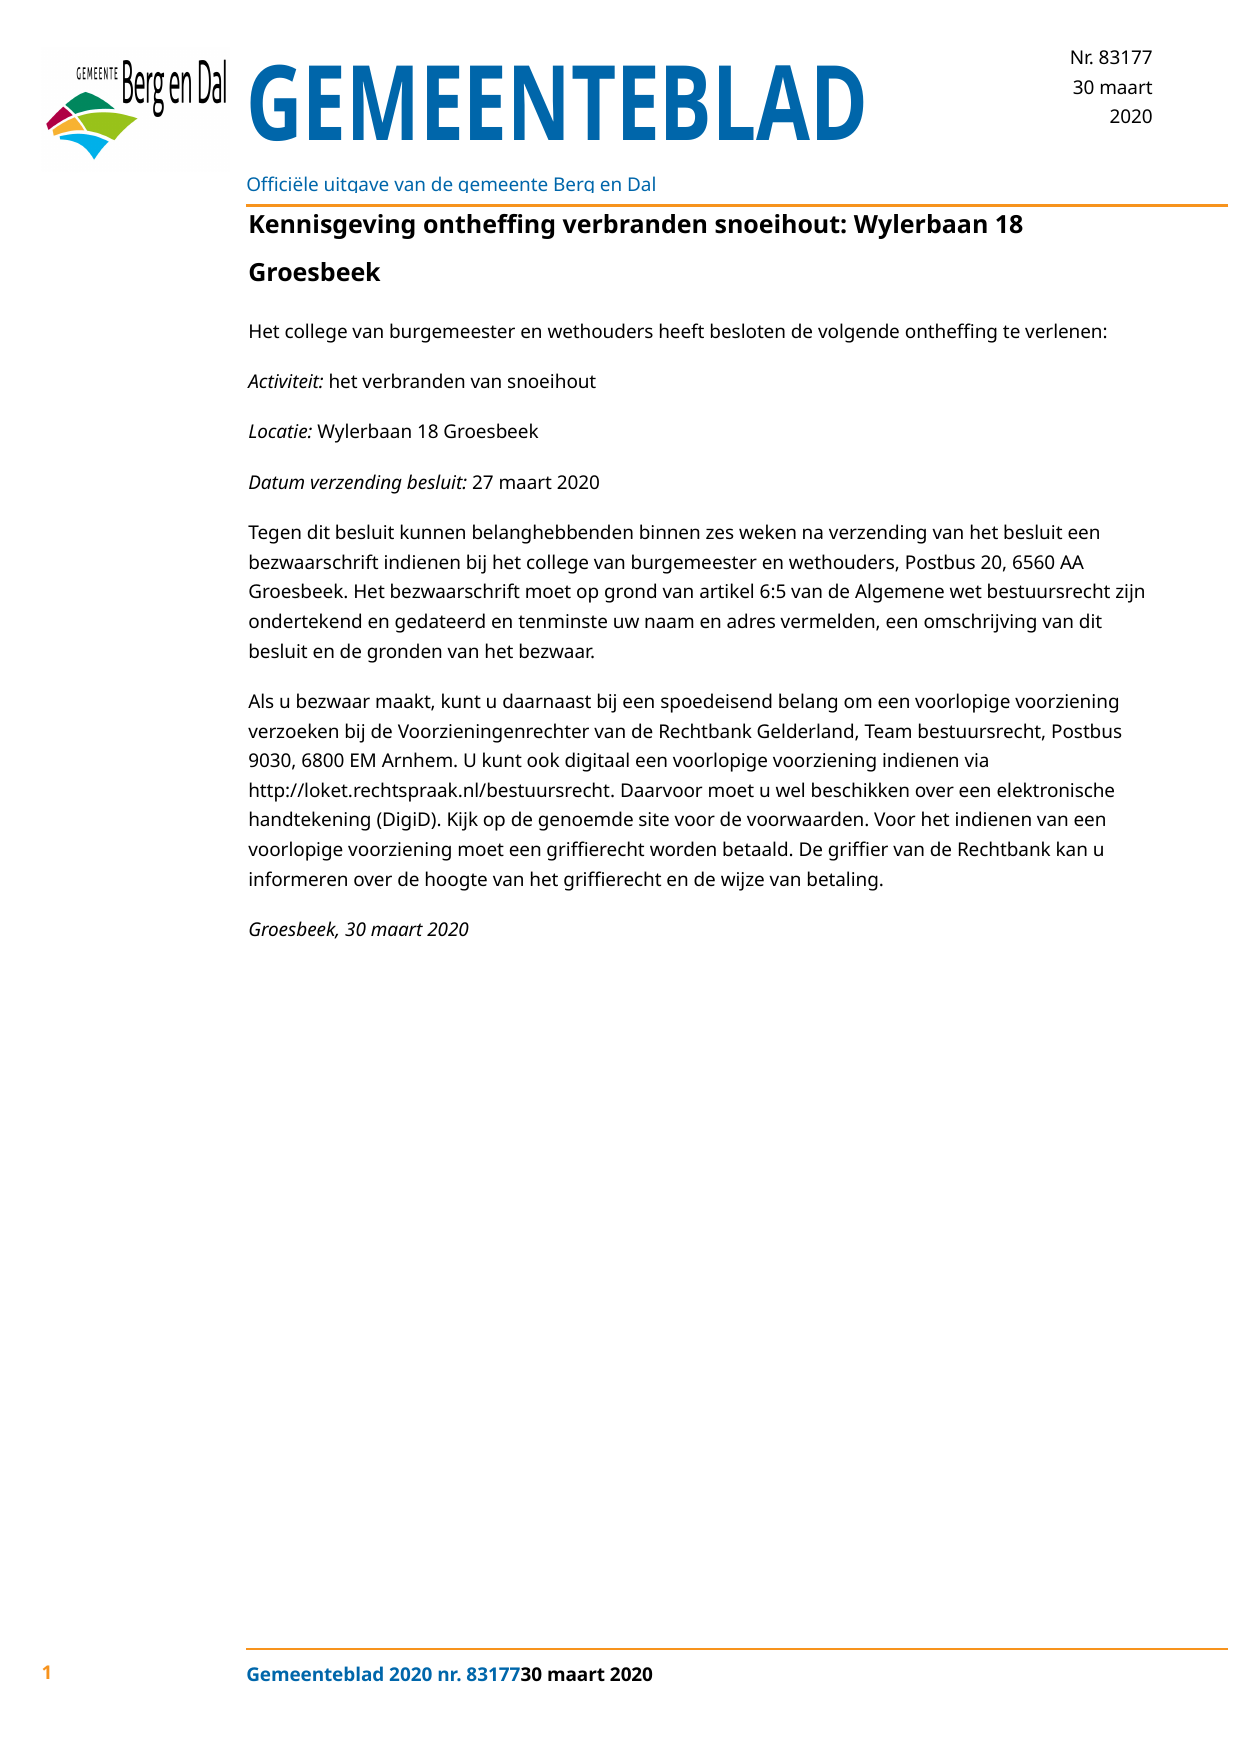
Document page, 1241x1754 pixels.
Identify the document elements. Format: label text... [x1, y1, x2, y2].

text Locatie: Wylerbaan 18 Groesbeek [248, 419, 1152, 444]
text Groesbeek, 30 maart 2020 [248, 916, 1152, 942]
picture [41, 47, 231, 172]
text Activiteit: het verbranden van snoeihout [248, 368, 1152, 394]
text Datum verzending besluit: 27 maart 2020 [248, 469, 1152, 495]
text Als u bezwaar maakt, kunt u daarnaast bij een spoedeisend belang om een voorlopige voorziening verzoeken bij de Voorzieningenrechter van de Rechtbank Gelderland, Team bestuursrecht, Postbus 9030, 6800 EM Arnhem. U kunt ook digitaal een voorlopige voorziening indienen via http://loket.rechtspraak.nl/bestuursrecht. Daarvoor moet u wel beschikken over een elektronische handtekening (DigiD). Kijk op de genoemde site voor de voorwaarden. Voor het indienen van een voorlopige voorziening moet een griffierecht worden betaald. De griffier van de Rechtbank kan u informeren over de hoogte van het griffierecht en de wijze van betaling. [248, 688, 1152, 892]
text Het college van burgemeester en wethouders heeft besloten de volgende ontheffing te verlenen: [248, 318, 1152, 344]
text Tegen dit besluit kunnen belanghebbenden binnen zes weken na verzending van het besluit een bezwaarschrift indienen bij het college van burgemeester en wethouders, Postbus 20, 6560 AA Groesbeek. Het bezwaarschrift moet op grond van artikel 6:5 van de Algemene wet bestuursrecht zijn ondertekend en gedateerd en tenminste uw naam en adres vermelden, een omschrijving van dit besluit en de gronden van het bezwaar. [248, 519, 1152, 664]
text Kennisgeving ontheffing verbranden snoeihout: Wylerbaan 18 Groesbeek [248, 207, 1152, 288]
